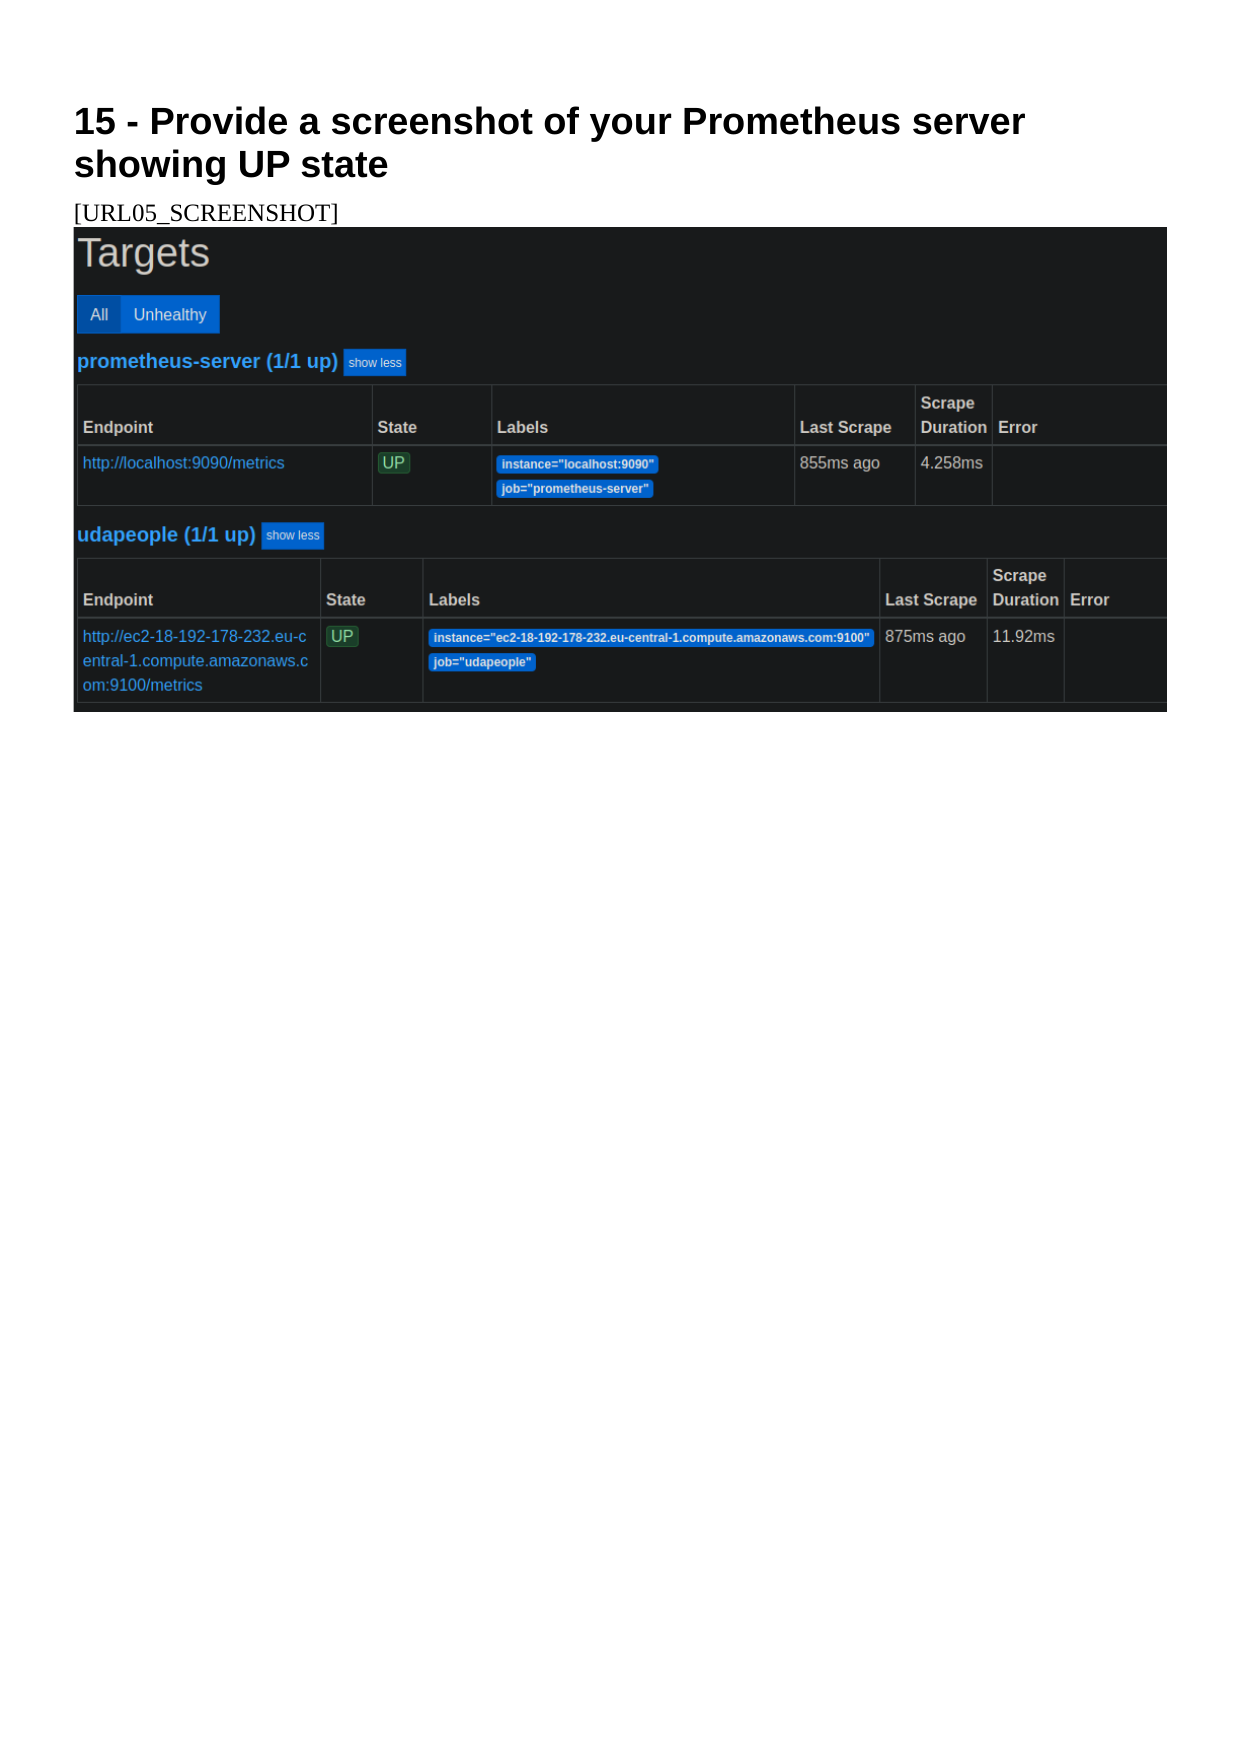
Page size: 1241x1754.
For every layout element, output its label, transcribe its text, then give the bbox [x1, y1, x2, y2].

subtitle 15 - Provide a screenshot of your Prometheus server showing UP state [73, 98, 1128, 186]
picture [73, 227, 1167, 712]
text [URL05_SCREENSHOT] [73, 198, 1167, 227]
